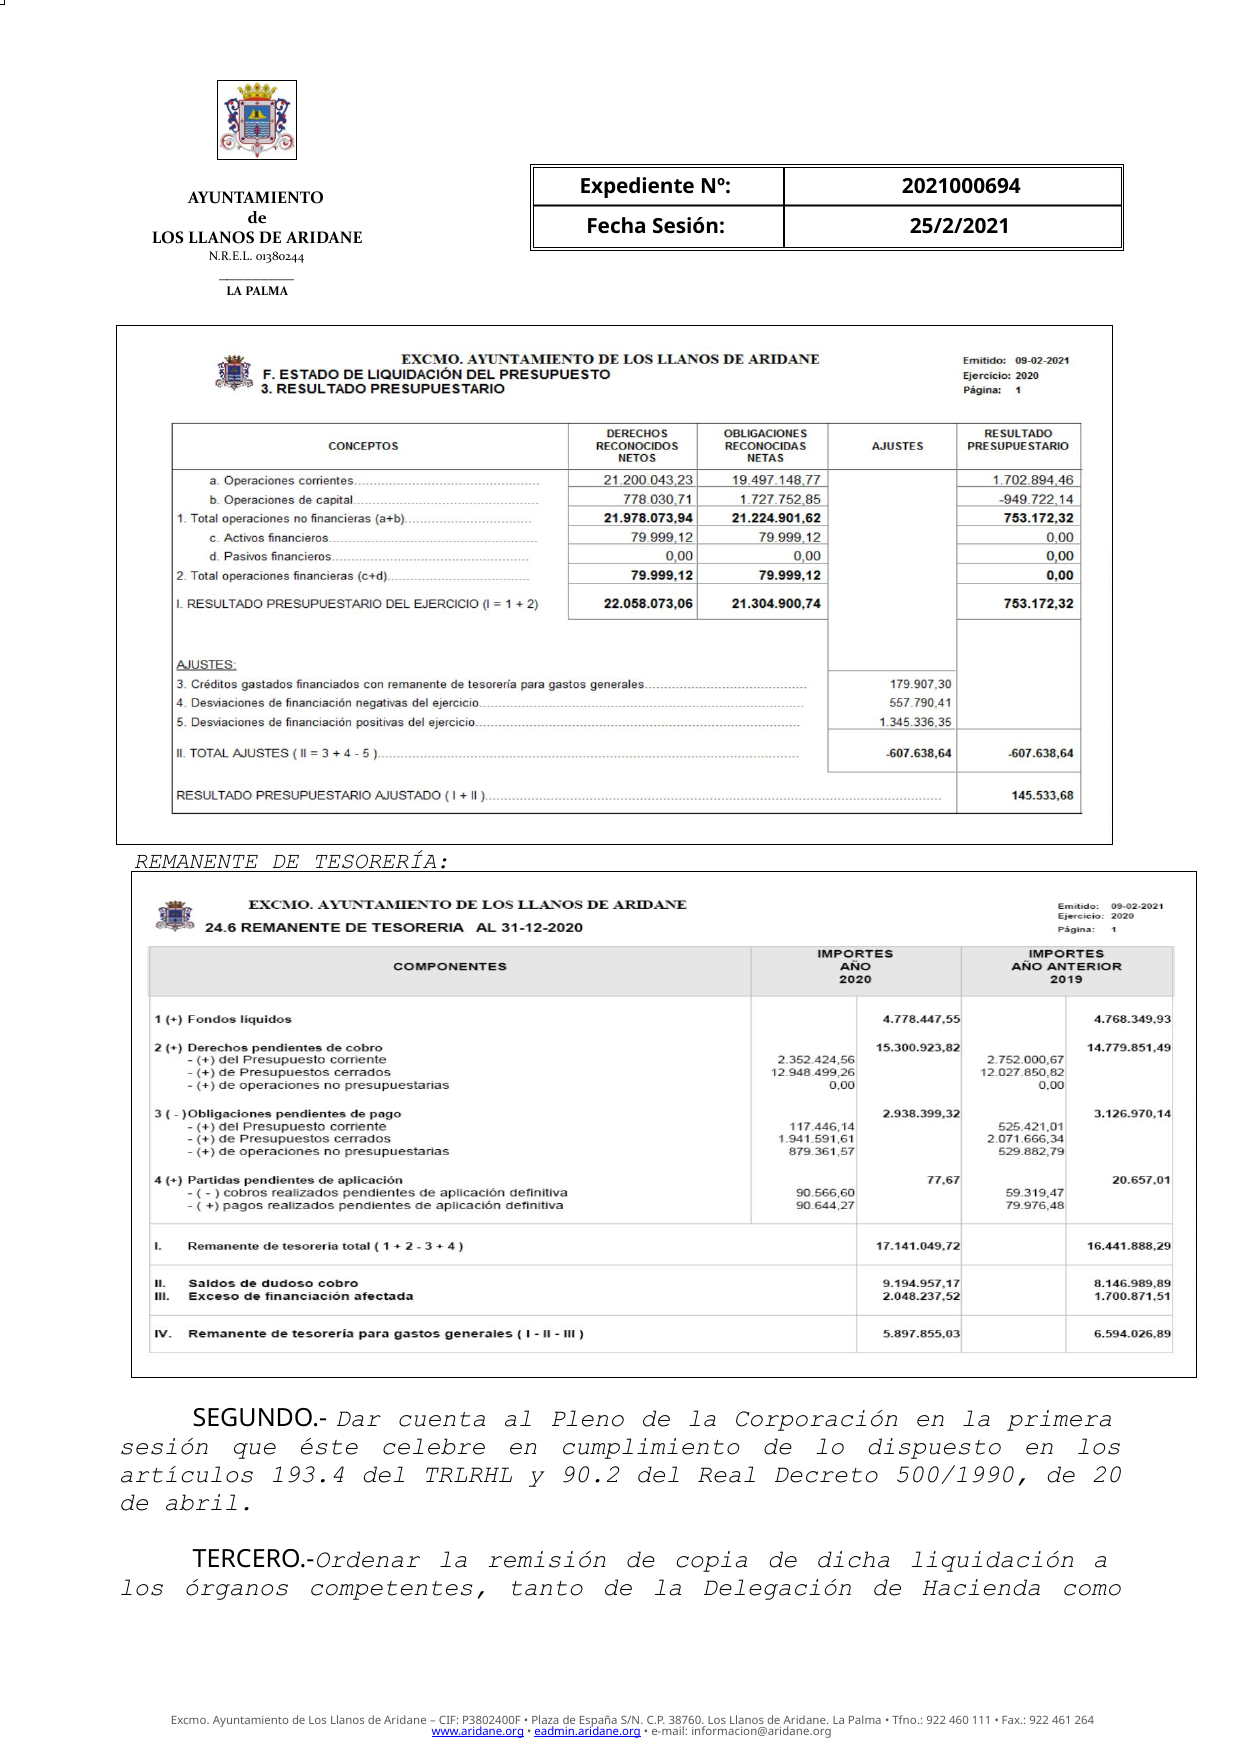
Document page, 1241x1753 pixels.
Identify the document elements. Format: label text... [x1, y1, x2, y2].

text sesión que éste celebre en cumplimiento de lo dispuesto en los [119, 1432, 1146, 1460]
text los órganos competentes, tanto de la Delegación de Hacienda como [119, 1573, 1146, 1601]
picture [218, 81, 296, 159]
text LA PALMA [226, 286, 317, 298]
picture [132, 872, 1196, 1377]
text www.aridane.org • eadmin.aridane.org • e-mail: informacion@aridane.org [431, 1724, 834, 1738]
text REMANENTE DE TESORERÍA: [133, 848, 475, 874]
text TERCERO.-Ordenar la remisión de copia de dicha liquidación a [192, 1545, 1146, 1573]
text AYUNTAMIENTO [188, 190, 387, 207]
picture [117, 326, 1112, 844]
text Expediente Nº: [579, 173, 761, 198]
text 25/2/2021 [909, 214, 1059, 239]
text LOS LLANOS DE ARIDANE [152, 230, 387, 247]
text de abril. [119, 1487, 1146, 1516]
text artículos 193.4 del TRLRHL y 90.2 del Real Decreto 500/1990, de 20 [119, 1460, 1146, 1487]
text ________ [226, 266, 317, 282]
text _ [317, 266, 327, 282]
picture [531, 165, 1123, 250]
text Fecha Sesión: [586, 214, 761, 239]
text _ [219, 266, 226, 279]
text de [247, 210, 387, 227]
text N.R.E.L. 01380244 [208, 250, 327, 262]
text SEGUNDO.- Dar cuenta al Pleno de la Corporación en la primera [192, 1403, 1146, 1432]
text Excmo. Ayuntamiento de Los Llanos de Aridane – CIF: P3802400F • Plaza de España S/N. C.P. 38760. Los Llanos de Aridane. La Palma • Tfno.: 922 460 111 • Fax.: 922 461 264 [171, 1713, 1095, 1727]
text 2021000694 [902, 173, 1059, 198]
